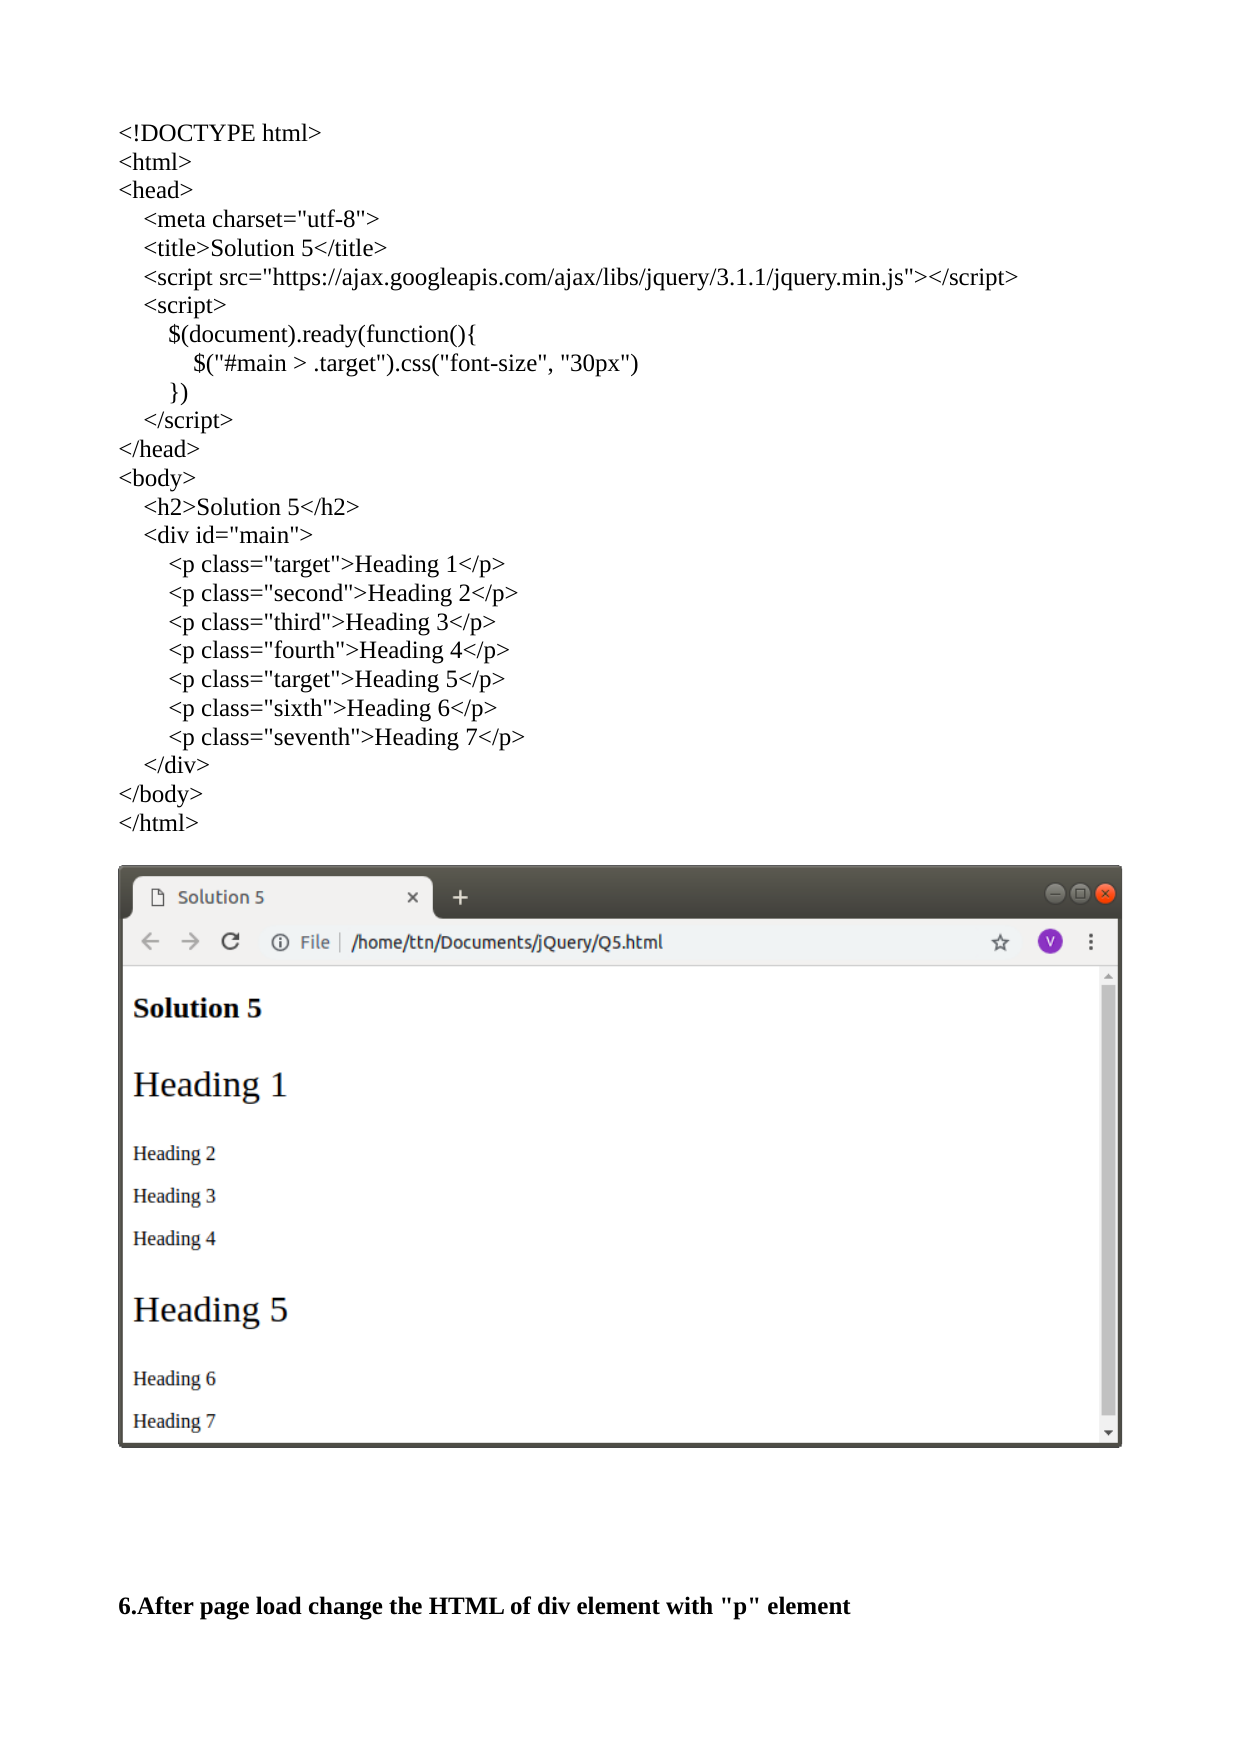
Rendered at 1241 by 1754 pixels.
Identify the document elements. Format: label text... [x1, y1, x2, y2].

text <html> [118, 147, 1122, 176]
text </body> [118, 779, 1122, 808]
text <script src="https://ajax.googleapis.com/ajax/libs/jquery/3.1.1/jquery.min.js"></script> [118, 262, 1122, 291]
text 6.After page load change the HTML of div element with "p" element [118, 1591, 1122, 1620]
text </head> [118, 434, 1122, 463]
text }) [118, 377, 1122, 406]
text <script> [118, 291, 1122, 319]
text </div> [118, 751, 1122, 779]
text $(document).ready(function(){ [118, 319, 1122, 348]
text <p class="target">Heading 5</p> [118, 664, 1122, 693]
text <body> [118, 463, 1122, 492]
text <p class="second">Heading 2</p> [118, 578, 1122, 607]
text <p class="sixth">Heading 6</p> [118, 693, 1122, 722]
text <title>Solution 5</title> [118, 233, 1122, 262]
text <p class="fourth">Heading 4</p> [118, 636, 1122, 664]
text <p class="target">Heading 1</p> [118, 549, 1122, 578]
text <!DOCTYPE html> [118, 118, 1122, 147]
text </script> [118, 406, 1122, 434]
text <h2>Solution 5</h2> [118, 492, 1122, 521]
text <p class="third">Heading 3</p> [118, 607, 1122, 636]
text $("#main > .target").css("font-size", "30px") [118, 348, 1122, 377]
text </html> [118, 808, 1122, 837]
text <meta charset="utf-8"> [118, 204, 1122, 233]
text <p class="seventh">Heading 7</p> [118, 722, 1122, 751]
text <head> [118, 176, 1122, 204]
text <div id="main"> [118, 521, 1122, 549]
picture [118, 865, 1123, 1448]
